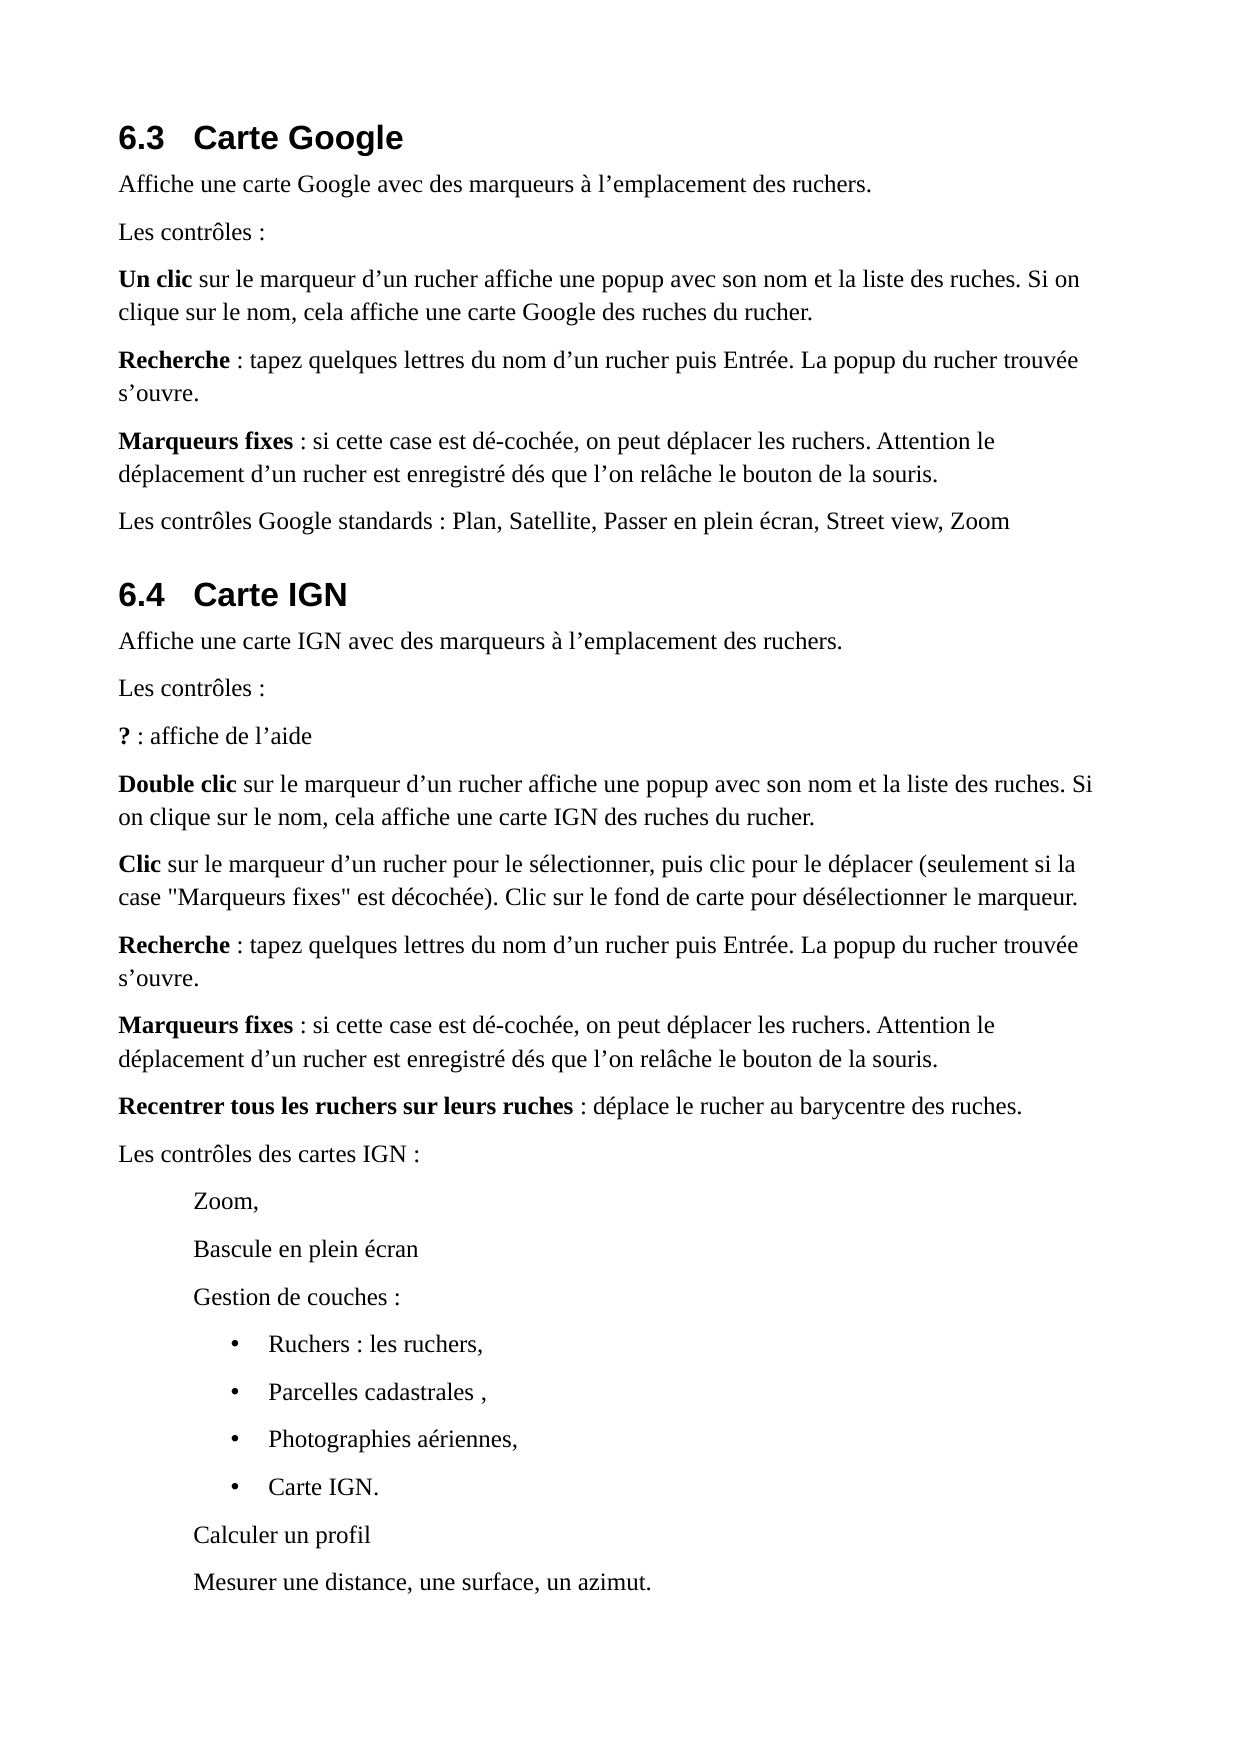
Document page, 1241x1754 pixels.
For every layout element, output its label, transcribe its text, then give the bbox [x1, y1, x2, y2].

list Ruchers : les ruchers, [231, 1329, 1122, 1358]
text Les contrôles : [118, 217, 1122, 246]
text Recherche : tapez quelques lettres du nom d’un rucher puis Entrée. La popup du rucher trouvée s’ouvre. [118, 930, 1122, 992]
list Photographies aériennes, [231, 1424, 1122, 1453]
subtitle Carte IGN [118, 575, 1122, 613]
text Recherche : tapez quelques lettres du nom d’un rucher puis Entrée. La popup du rucher trouvée s’ouvre. [118, 345, 1122, 407]
text Zoom, [193, 1186, 1122, 1215]
list Parcelles cadastrales , [231, 1377, 1122, 1406]
text Mesurer une distance, une surface, un azimut. [193, 1567, 1122, 1596]
text Calculer un profil [193, 1520, 1122, 1548]
text Les contrôles des cartes IGN : [118, 1139, 1122, 1168]
text Affiche une carte Google avec des marqueurs à l’emplacement des ruchers. [118, 169, 1122, 198]
text Double clic sur le marqueur d’un rucher affiche une popup avec son nom et la liste des ruches. Si on clique sur le nom, cela affiche une carte IGN des ruches du rucher. [118, 769, 1122, 831]
text Les contrôles : [118, 673, 1122, 702]
text Marqueurs fixes : si cette case est dé-cochée, on peut déplacer les ruchers. Attention le déplacement d’un rucher est enregistré dés que l’on relâche le bouton de la souris. [118, 1011, 1122, 1072]
text ? : affiche de l’aide [118, 721, 1122, 750]
text Les contrôles Google standards : Plan, Satellite, Passer en plein écran, Street view, Zoom [118, 506, 1122, 535]
list Carte IGN. [231, 1472, 1122, 1501]
text Marqueurs fixes : si cette case est dé-cochée, on peut déplacer les ruchers. Attention le déplacement d’un rucher est enregistré dés que l’on relâche le bouton de la souris. [118, 426, 1122, 487]
text Affiche une carte IGN avec des marqueurs à l’emplacement des ruchers. [118, 626, 1122, 655]
text Recentrer tous les ruchers sur leurs ruches : déplace le rucher au barycentre des ruches. [118, 1091, 1122, 1120]
text Gestion de couches : [193, 1282, 1122, 1310]
text Bascule en plein écran [193, 1234, 1122, 1263]
subtitle Carte Google [118, 118, 1122, 157]
text Un clic sur le marqueur d’un rucher affiche une popup avec son nom et la liste des ruches. Si on clique sur le nom, cela affiche une carte Google des ruches du rucher. [118, 264, 1122, 326]
text Clic sur le marqueur d’un rucher pour le sélectionner, puis clic pour le déplacer (seulement si la case "Marqueurs fixes" est décochée). Clic sur le fond de carte pour désélectionner le marqueur. [118, 849, 1122, 911]
